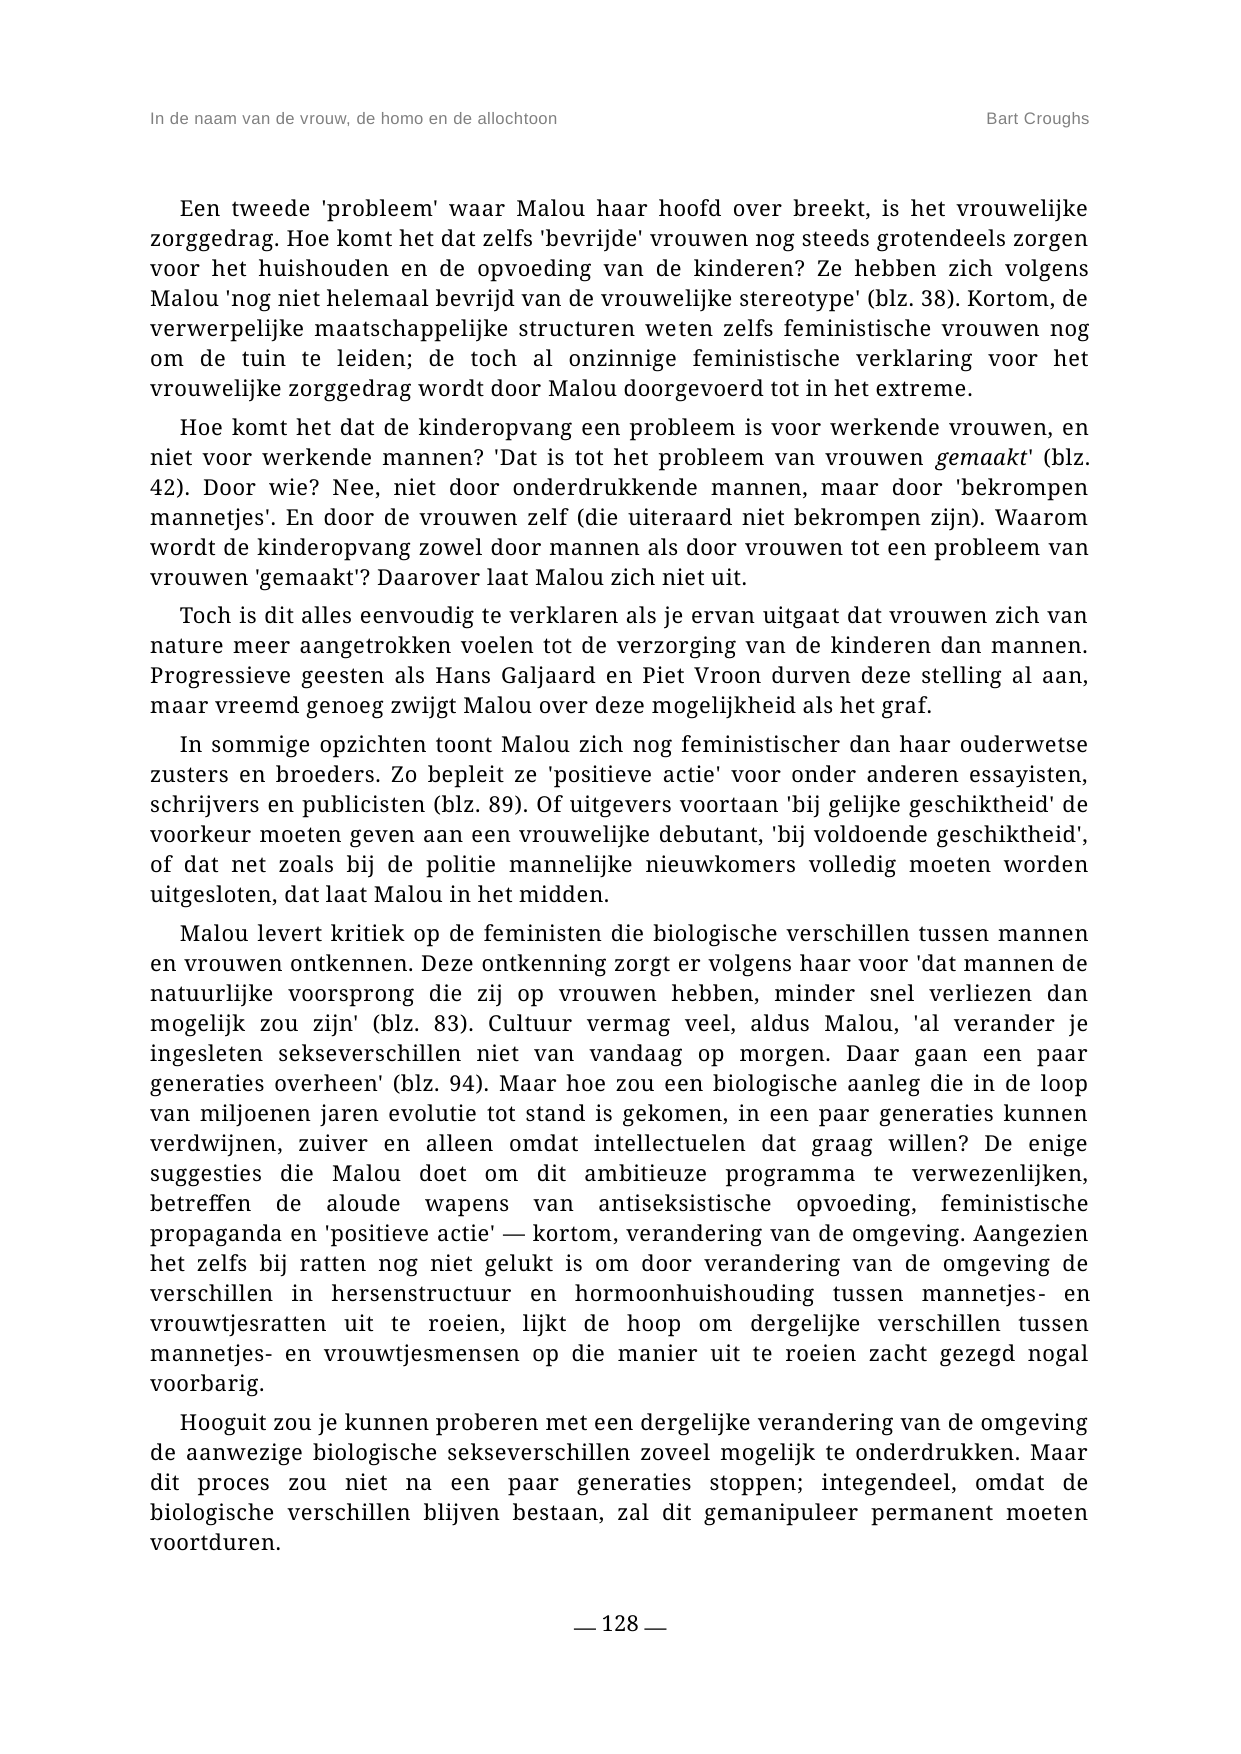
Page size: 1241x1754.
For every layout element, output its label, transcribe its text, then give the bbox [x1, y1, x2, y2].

text In sommige opzichten toont Malou zich nog feministischer dan haar ouderwetse zusters en broeders. Zo bepleit ze 'positieve actie' voor onder anderen essayisten, schrijvers en publicis­ten (blz. 89). Of uitgevers voortaan 'bij gelijke geschiktheid' de voorkeur moeten geven aan een vrouwelijke debutant, 'bij voldoende geschiktheid', of dat net zoals bij de politie mannelijke nieuwkomers volledig moeten worden uitgesloten, dat laat Malou in het midden. [150, 729, 1090, 909]
text Toch is dit alles eenvoudig te verklaren als je ervan uitgaat dat vrouwen zich van nature meer aangetrokken voelen tot de verzorging van de kinderen dan mannen. Progressieve geesten als Hans Galjaard en Piet Vroon durven deze stelling al aan, maar vreemd genoeg zwijgt Malou over deze mogelijkheid als het graf. [150, 600, 1090, 720]
text Malou levert kritiek op de feministen die biologische verschillen tussen mannen en vrouwen ontkennen. Deze ontkenning zorgt er volgens haar voor 'dat mannen de natuurlijke voorsprong die zij op vrouwen hebben, minder snel verliezen dan mogelijk zou zijn' (blz. 83). Cultuur vermag veel, aldus Malou, 'al verander je ingesleten sekseverschillen niet van vandaag op morgen. Daar gaan een paar generaties overheen' (blz. 94). Maar hoe zou een biologische aanleg die in de loop van miljoenen jaren evolutie tot stand is gekomen, in een paar generaties kunnen verdwijnen, zuiver en alleen omdat intellectuelen dat graag willen? De enige suggesties die Malou doet om dit ambitieuze programma te verwezenlijken, betreffen de aloude wapens van antiseksistische opvoeding, feministische propaganda en 'positieve actie' — kortom, verandering van de omgeving. Aangezien het zelfs bij ratten nog niet gelukt is om door verandering van de omgeving de verschillen in hersenstructuur en hormoonhuishouding tussen mannetjes‑ en vrouwtjesratten uit te roeien, lijkt de hoop om dergelijke verschillen tussen mannetjes‑ en vrouwtjesmensen op die manier uit te roeien zacht gezegd nogal voorbarig. [150, 918, 1090, 1398]
text Een tweede 'probleem' waar Malou haar hoofd over breekt, is het vrouwelijke zorggedrag. Hoe komt het dat zelfs 'bevrijde' vrouwen nog steeds grotendeels zorgen voor het huishouden en de opvoeding van de kinderen? Ze hebben zich volgens Malou 'nog niet helemaal bevrijd van de vrouwelijke stereotype' (blz. 38). Kortom, de verwerpelijke maatschappelijke structuren we­ten zelfs feministische vrouwen nog om de tuin te leiden; de toch al onzinnige feministische verklaring voor het vrouwelijke zorggedrag wordt door Malou doorgevoerd tot in het extreme. [150, 193, 1090, 403]
text Hoe komt het dat de kinderopvang een probleem is voor werkende vrouwen, en niet voor werkende mannen? 'Dat is tot het probleem van vrouwen gemaakt' (blz. 42). Door wie? Nee, niet door onderdrukkende mannen, maar door 'bekrompen mannetjes'. En door de vrouwen zelf (die uiteraard niet bekrompen zijn). Waarom wordt de kinderopvang zowel door mannen als door vrouwen tot een probleem van vrouwen 'gemaakt'? Daarover laat Malou zich niet uit. [150, 412, 1090, 592]
text Hooguit zou je kunnen proberen met een dergelijke verandering van de omgeving de aanwezige biologische sekseverschillen zoveel mogelijk te onderdrukken. Maar dit proces zou niet na een paar generaties stoppen; integendeel, omdat de biologische verschillen blijven bestaan, zal dit gemanipuleer permanent moeten voortduren. [150, 1407, 1090, 1557]
